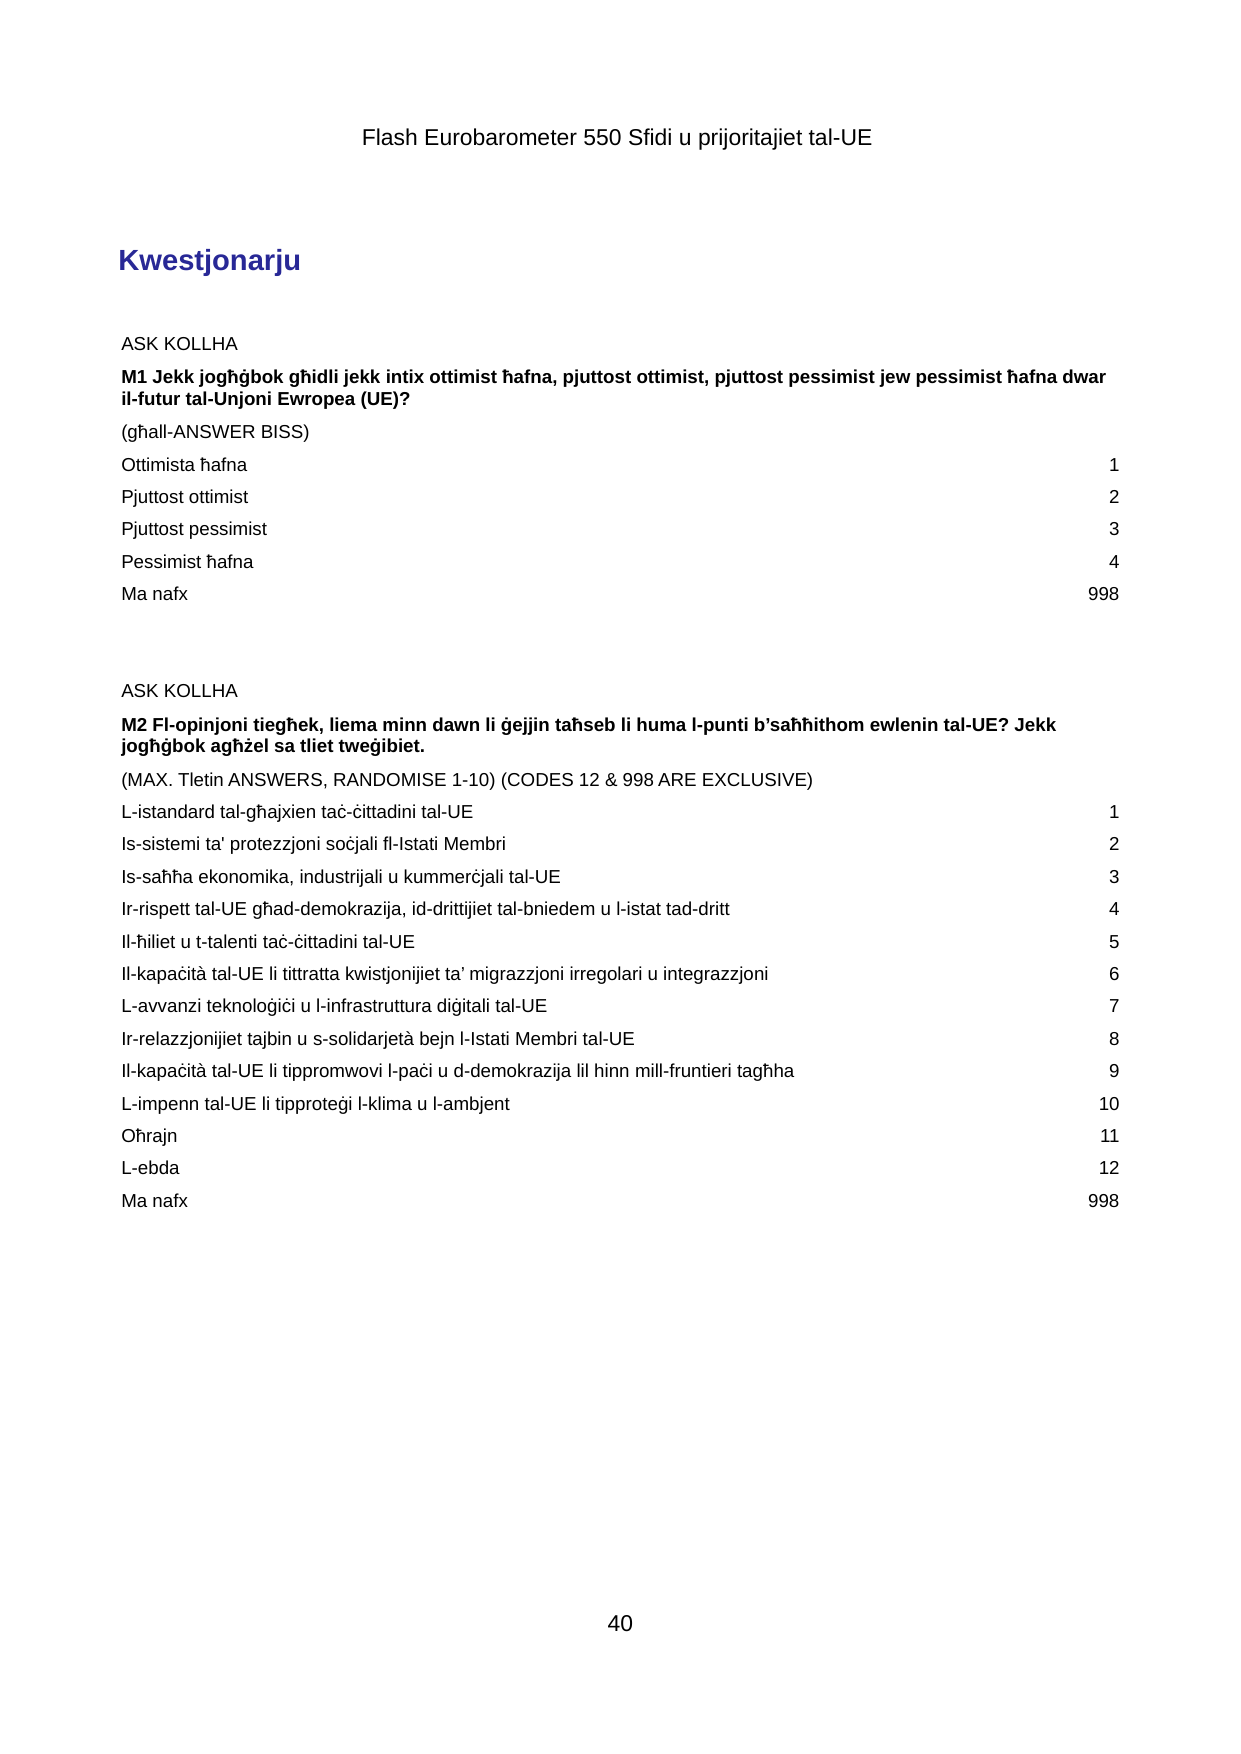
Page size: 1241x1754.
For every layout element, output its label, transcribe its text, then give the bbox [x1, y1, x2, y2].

table_header [1055, 328, 1122, 360]
table_cell [1055, 675, 1122, 707]
table_cell 1 [1055, 448, 1122, 480]
table_cell [1055, 643, 1122, 675]
table_cell 998 [1055, 1184, 1122, 1217]
table_cell 8 [1055, 1022, 1122, 1054]
table_cell Ir-relazzjonijiet tajbin u s-solidarjetà bejn l-Istati Membri tal-UE [118, 1022, 1054, 1054]
table_cell 10 [1055, 1087, 1122, 1119]
table_cell Il-kapaċità tal-UE li tippromwovi l-paċi u d-demokrazija lil hinn mill-fruntieri tagħha [118, 1055, 1054, 1087]
table_cell [118, 643, 1054, 675]
table_cell 3 [1055, 860, 1122, 893]
table_cell [1055, 763, 1122, 795]
table_cell 4 [1055, 545, 1122, 578]
table_cell M1 Jekk jogħġbok għidli jekk intix ottimist ħafna, pjuttost ottimist, pjuttost pessimist jew pessimist ħafna dwar il-futur tal-Unjoni Ewropea (UE)? [118, 360, 1122, 416]
table_cell Is-saħħa ekonomika, industrijali u kummerċjali tal-UE [118, 860, 1054, 893]
table_cell Ma nafx [118, 578, 1054, 610]
table_cell 6 [1055, 958, 1122, 990]
table_cell 1 [1055, 795, 1122, 828]
table_cell Pjuttost ottimist [118, 480, 1054, 513]
table_cell Ottimista ħafna [118, 448, 1054, 480]
table_cell 9 [1055, 1055, 1122, 1087]
table_cell (MAX. Tletin ANSWERS, RANDOMISE 1-10) (CODES 12 & 998 ARE EXCLUSIVE) [118, 763, 1054, 795]
table_cell Il-ħiliet u t-talenti taċ-ċittadini tal-UE [118, 925, 1054, 957]
table_cell M2 Fl-opinjoni tiegħek, liema minn dawn li ġejjin taħseb li huma l-punti b’saħħithom ewlenin tal-UE? Jekk jogħġbok agħżel sa tliet tweġibiet. [118, 707, 1122, 763]
table_cell 2 [1055, 828, 1122, 860]
table_header ASK KOLLHA [118, 328, 1054, 360]
table_cell L-impenn tal-UE li tipproteġi l-klima u l-ambjent [118, 1087, 1054, 1119]
table_cell 2 [1055, 480, 1122, 513]
table_cell 5 [1055, 925, 1122, 957]
table_cell Pessimist ħafna [118, 545, 1054, 578]
table_cell Pjuttost pessimist [118, 513, 1054, 545]
table_cell 7 [1055, 990, 1122, 1022]
table_cell L-istandard tal-għajxien taċ-ċittadini tal-UE [118, 795, 1054, 828]
table_cell ASK KOLLHA [118, 675, 1054, 707]
table_cell 998 [1055, 578, 1122, 610]
table_cell Ma nafx [118, 1184, 1054, 1217]
table_cell L-avvanzi teknoloġiċi u l-infrastruttura diġitali tal-UE [118, 990, 1054, 1022]
table_cell 4 [1055, 893, 1122, 925]
table_cell [118, 610, 1054, 642]
table_cell Oħrajn [118, 1119, 1054, 1152]
table_cell Is-sistemi ta' protezzjoni soċjali fl-Istati Membri [118, 828, 1054, 860]
subtitle Kwestjonarju [118, 243, 1122, 277]
table_cell L-ebda [118, 1152, 1054, 1184]
table_cell Ir-rispett tal-UE għad-demokrazija, id-drittijiet tal-bniedem u l-istat tad-dritt [118, 893, 1054, 925]
table_cell 11 [1055, 1119, 1122, 1152]
table_cell 3 [1055, 513, 1122, 545]
table_cell Il-kapaċità tal-UE li tittratta kwistjonijiet ta’ migrazzjoni irregolari u integrazzjoni [118, 958, 1054, 990]
table_cell [1055, 416, 1122, 448]
table_cell [1055, 610, 1122, 642]
table_cell (għall-ANSWER BISS) [118, 416, 1054, 448]
table_cell 12 [1055, 1152, 1122, 1184]
